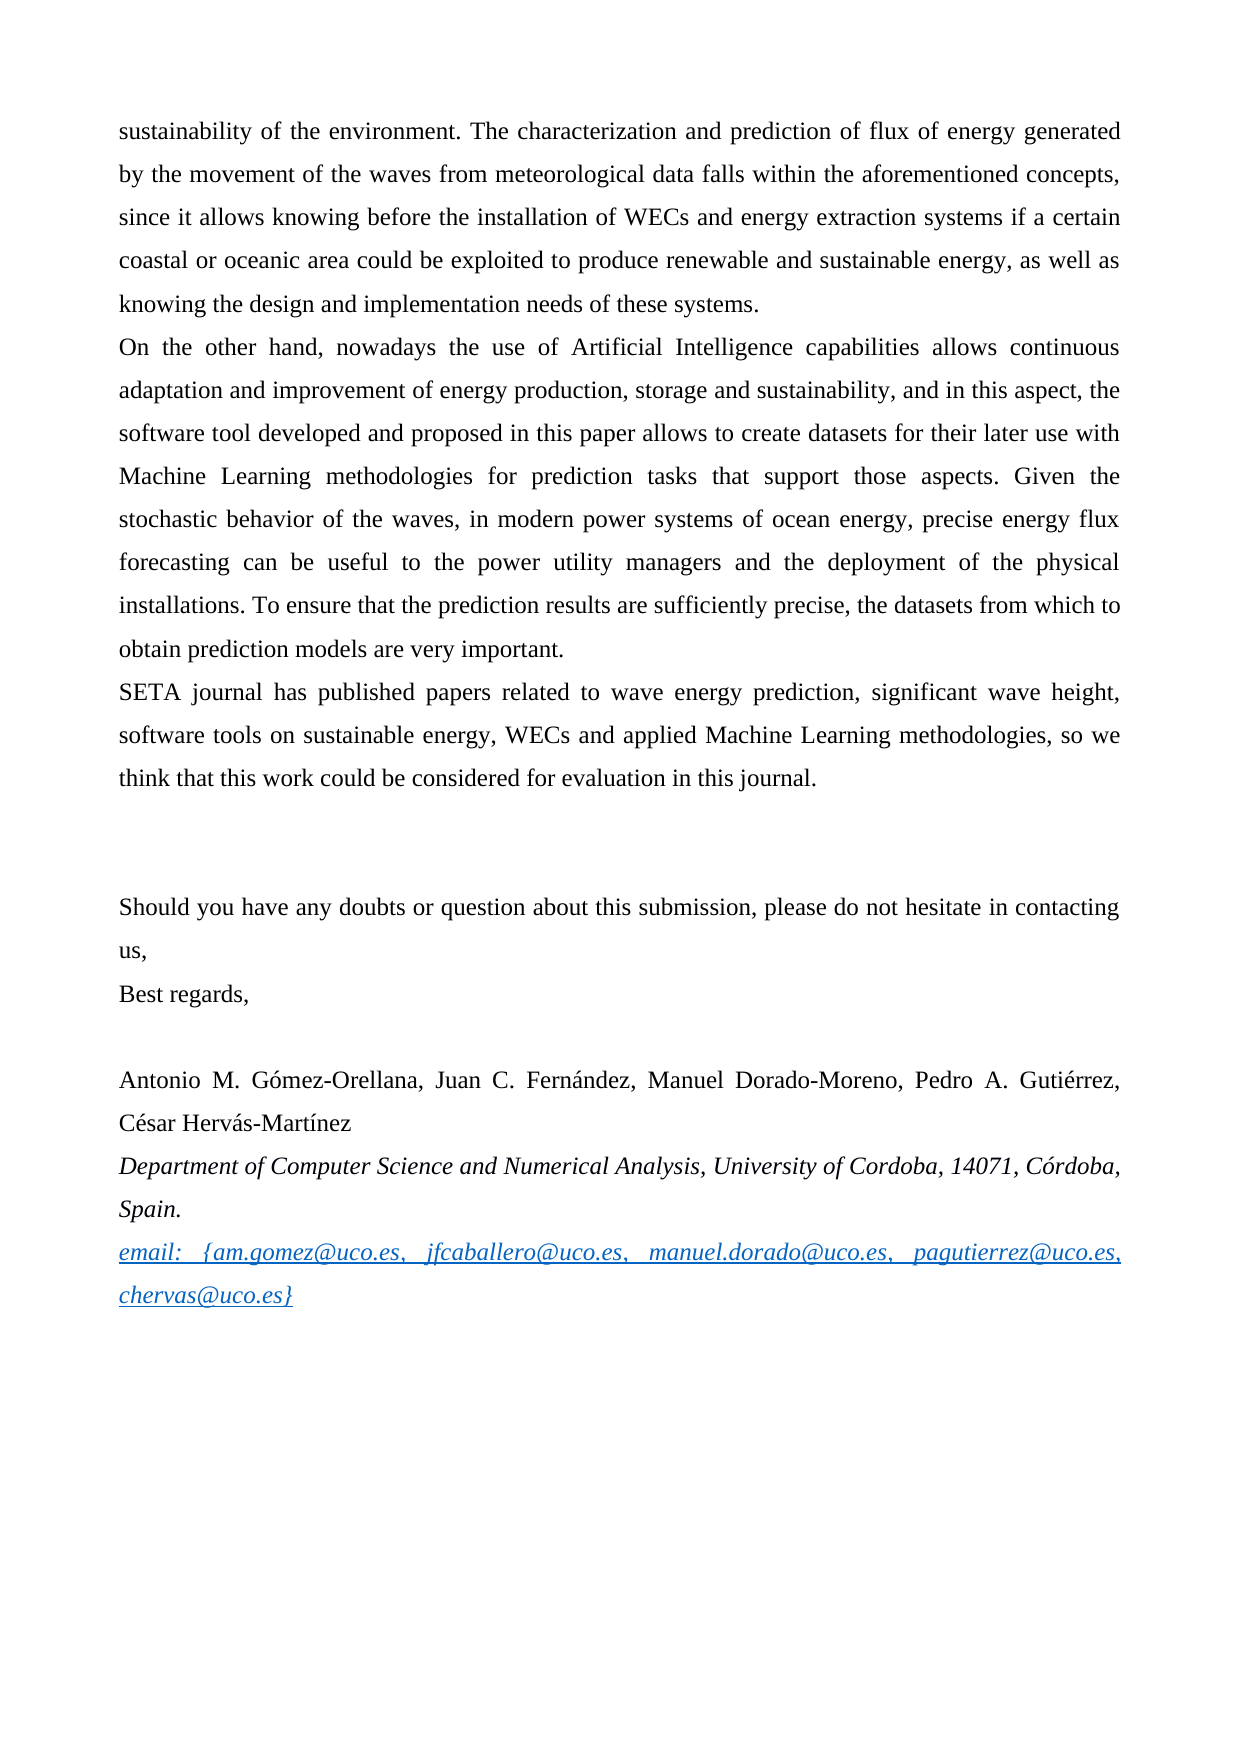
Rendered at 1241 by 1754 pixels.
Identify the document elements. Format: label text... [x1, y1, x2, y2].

text email: {am.gomez@uco.es, jfcaballero@uco.es, manuel.dorado@uco.es, pagutierrez@uco.es, [119, 1237, 1121, 1262]
text SETA journal has published papers related to wave energy prediction, significant wave height, software tools on sustainable energy, WECs and applied Machine Learning methodologies, so we think that this work could be considered for evaluation in this journal. [119, 677, 1121, 792]
text sustainability of the environment. The characterization and prediction of flux of energy generated by the movement of the waves from meteorological data falls within the aforementioned concepts, since it allows knowing before the installation of WECs and energy extraction systems if a certain coastal or oceanic area could be exploited to produce renewable and sustainable energy, as well as knowing the design and implementation needs of these systems. [119, 116, 1121, 317]
text chervas@uco.es} [119, 1264, 1121, 1309]
text Antonio M. Gómez-Orellana, Juan C. Fernández, Manuel Dorado-Moreno, Pedro A. Gutiérrez, César Hervás-Martínez [119, 1065, 1121, 1137]
text Should you have any doubts or question about this submission, please do not hesitate in contacting us, [119, 892, 1121, 964]
text Department of Computer Science and Numerical Analysis, University of Cordoba, 14071, Córdoba, Spain. [119, 1151, 1121, 1223]
text Best regards, [119, 979, 1121, 1007]
text On the other hand, nowadays the use of Artificial Intelligence capabilities allows continuous adaptation and improvement of energy production, storage and sustainability, and in this aspect, the software tool developed and proposed in this paper allows to create datasets for their later use with Machine Learning methodologies for prediction tasks that support those aspects. Given the stochastic behavior of the waves, in modern power systems of ocean energy, precise energy flux forecasting can be useful to the power utility managers and the deployment of the physical installations. To ensure that the prediction results are sufficiently precise, the datasets from which to obtain prediction models are very important. [119, 332, 1121, 662]
